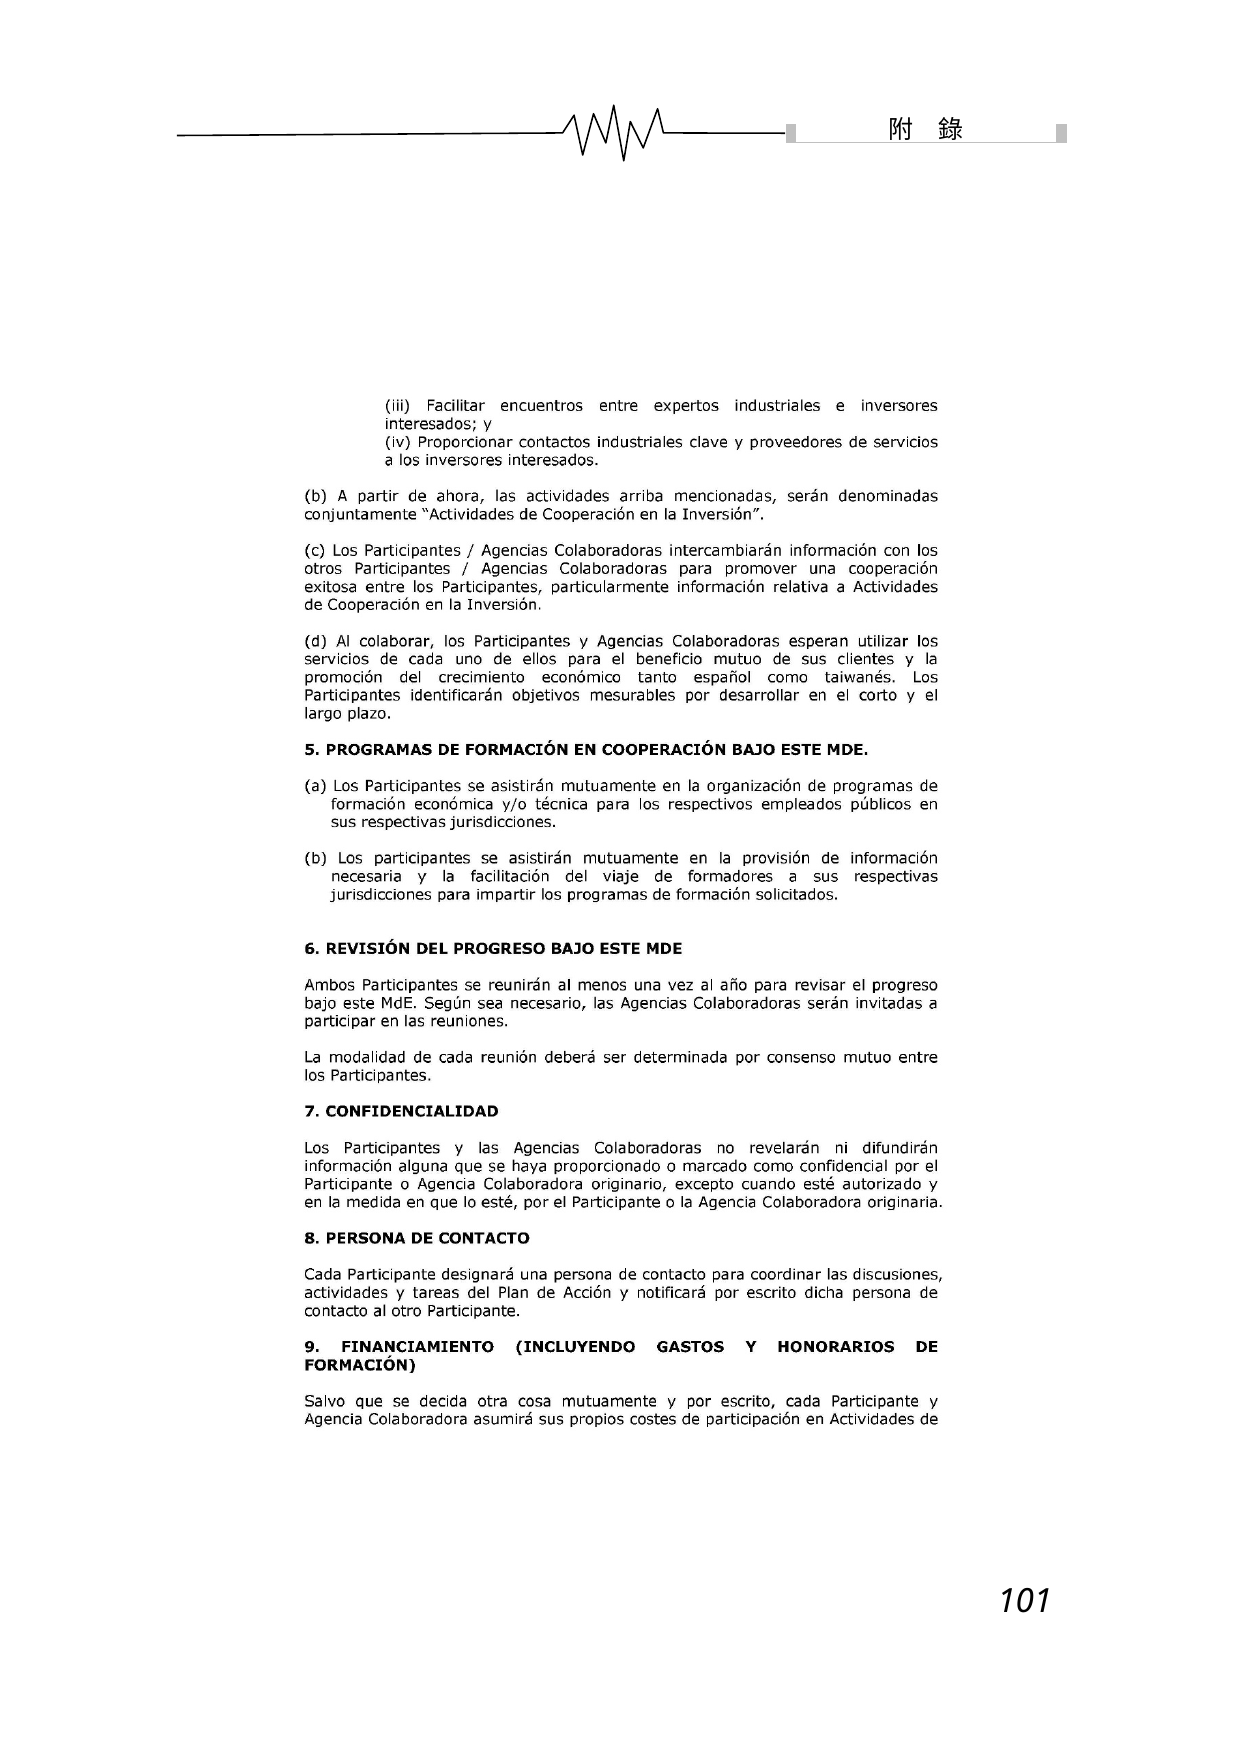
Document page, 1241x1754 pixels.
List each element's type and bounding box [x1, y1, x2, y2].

picture [177, 290, 1063, 1544]
